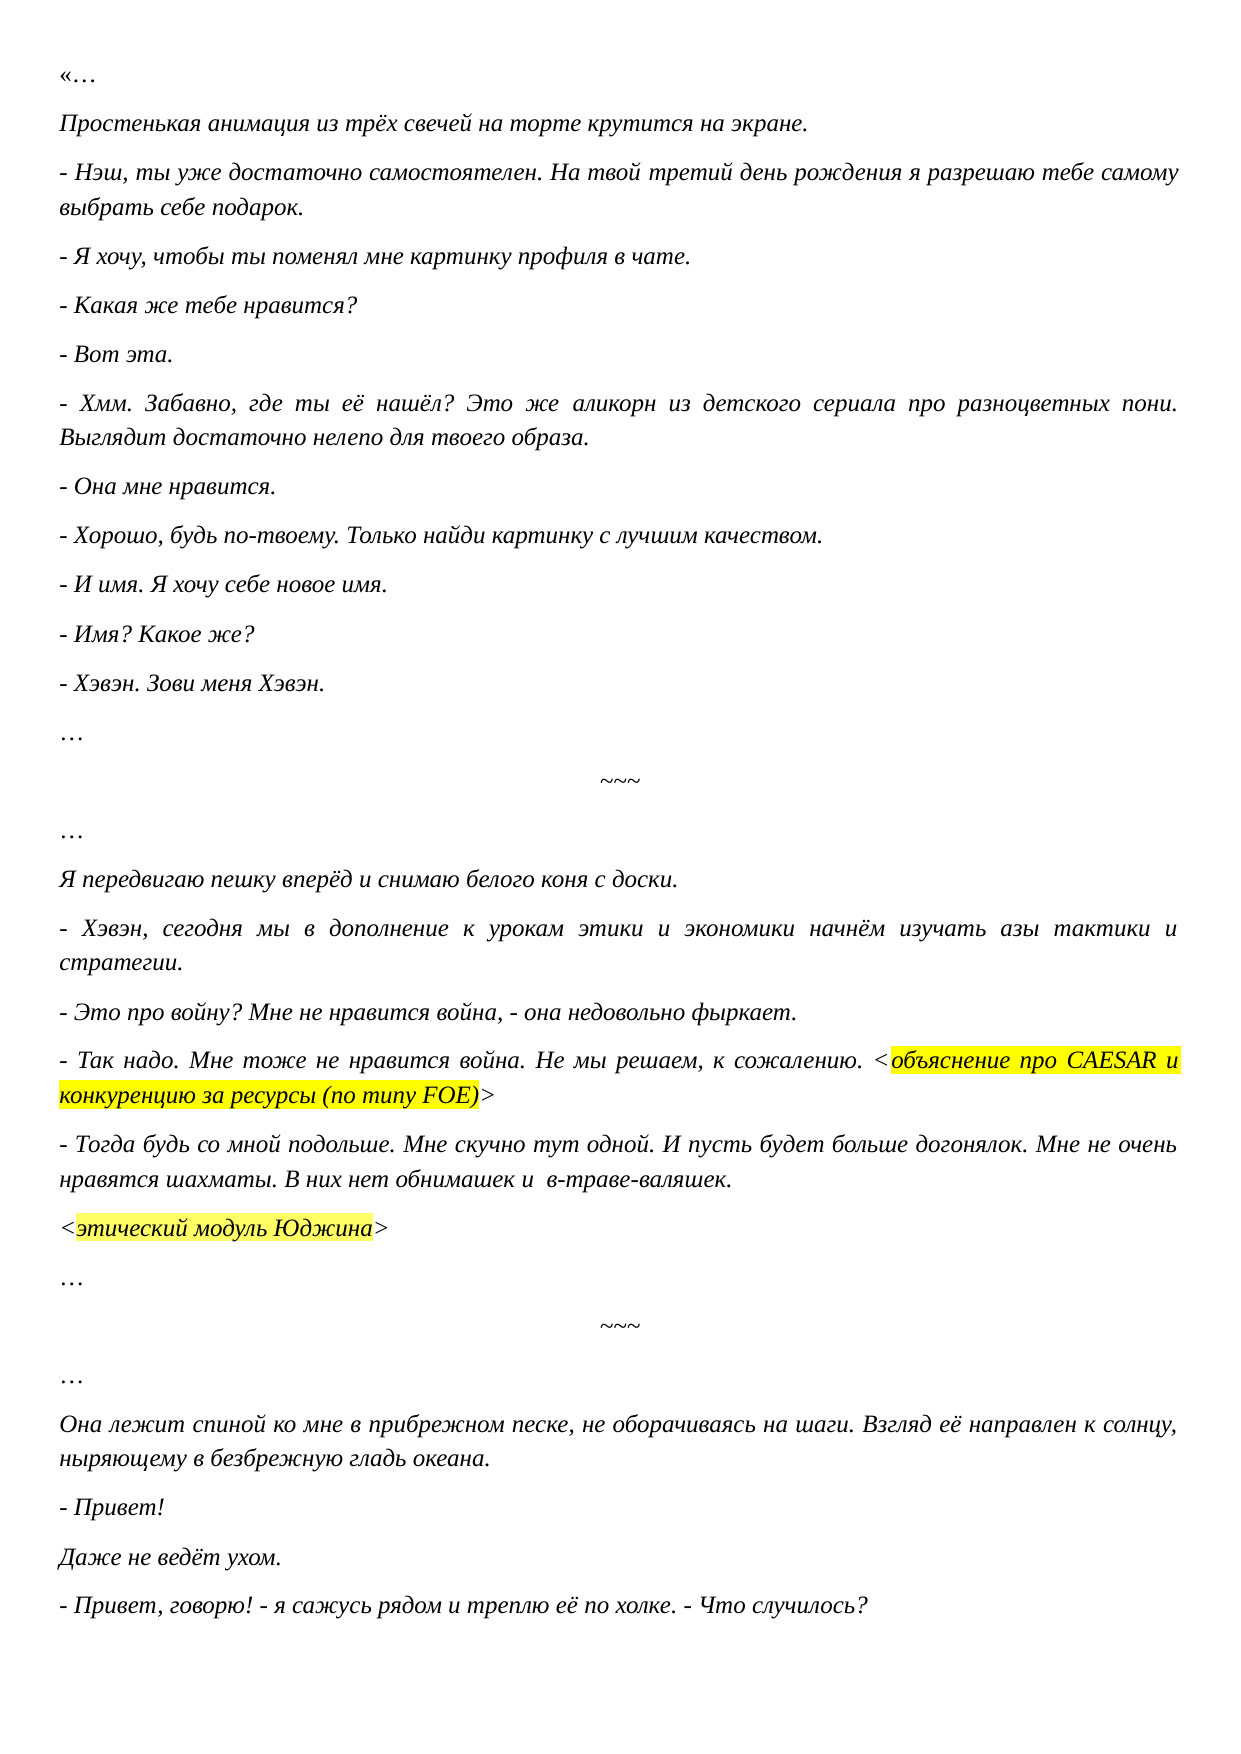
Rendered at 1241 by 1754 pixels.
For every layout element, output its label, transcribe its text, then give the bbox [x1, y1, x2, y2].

text ~~~ [59, 1311, 1181, 1339]
text - Я хочу, чтобы ты поменял мне картинку профиля в чате. [59, 241, 1181, 269]
text - Хэвэн. Зови меня Хэвэн. [59, 668, 1181, 696]
text - И имя. Я хочу себе новое имя. [59, 569, 1181, 598]
text - Привет, говорю! - я сажусь рядом и треплю её по холке. - Что случилось? [59, 1591, 1181, 1619]
text - Какая же тебе нравится? [59, 290, 1181, 318]
text … [59, 1360, 1181, 1389]
text - Она мне нравится. [59, 471, 1181, 500]
text Даже не ведёт ухом. [59, 1542, 1181, 1570]
text ~~~ [59, 766, 1181, 794]
text - Хмм. Забавно, где ты её нашёл? Это же аликорн из детского сериала про разноцветных пони. Выглядит достаточно нелепо для твоего образа. [59, 388, 1181, 451]
text Я передвигаю пешку вперёд и снимаю белого коня с доски. [59, 864, 1181, 893]
text - Хэвэн, сегодня мы в дополнение к урокам этики и экономики начнём изучать азы тактики и стратегии. [59, 913, 1181, 976]
text … [59, 717, 1181, 746]
text - Тогда будь со мной подольше. Мне скучно тут одной. И пусть будет больше догонялок. Мне не очень нравятся шахматы. В них нет обнимашек и в-траве-валяшек. [59, 1129, 1181, 1192]
text - Хорошо, будь по-твоему. Только найди картинку с лучшим качеством. [59, 521, 1181, 549]
text - Вот эта. [59, 339, 1181, 368]
text - Это про войну? Мне не нравится война, - она недовольно фыркает. [59, 997, 1181, 1025]
text - Имя? Какое же? [59, 619, 1181, 647]
text - Так надо. Мне тоже не нравится война. Не мы решаем, к сожалению. <объяснение про CAESAR и конкуренцию за ресурсы (по типу FOE)> [59, 1046, 1181, 1109]
text Простенькая анимация из трёх свечей на торте крутится на экране. [59, 108, 1181, 137]
text - Привет! [59, 1492, 1181, 1521]
text Она лежит спиной ко мне в прибрежном песке, не оборачиваясь на шаги. Взгляд её направлен к солнцу, ныряющему в безбрежную гладь океана. [59, 1409, 1181, 1472]
text … [59, 1262, 1181, 1291]
text «… [59, 59, 1181, 88]
text - Нэш, ты уже достаточно самостоятелен. На твой третий день рождения я разрешаю тебе самому выбрать себе подарок. [59, 157, 1181, 220]
text … [59, 815, 1181, 844]
text <этический модуль Юджина> [59, 1213, 1181, 1241]
